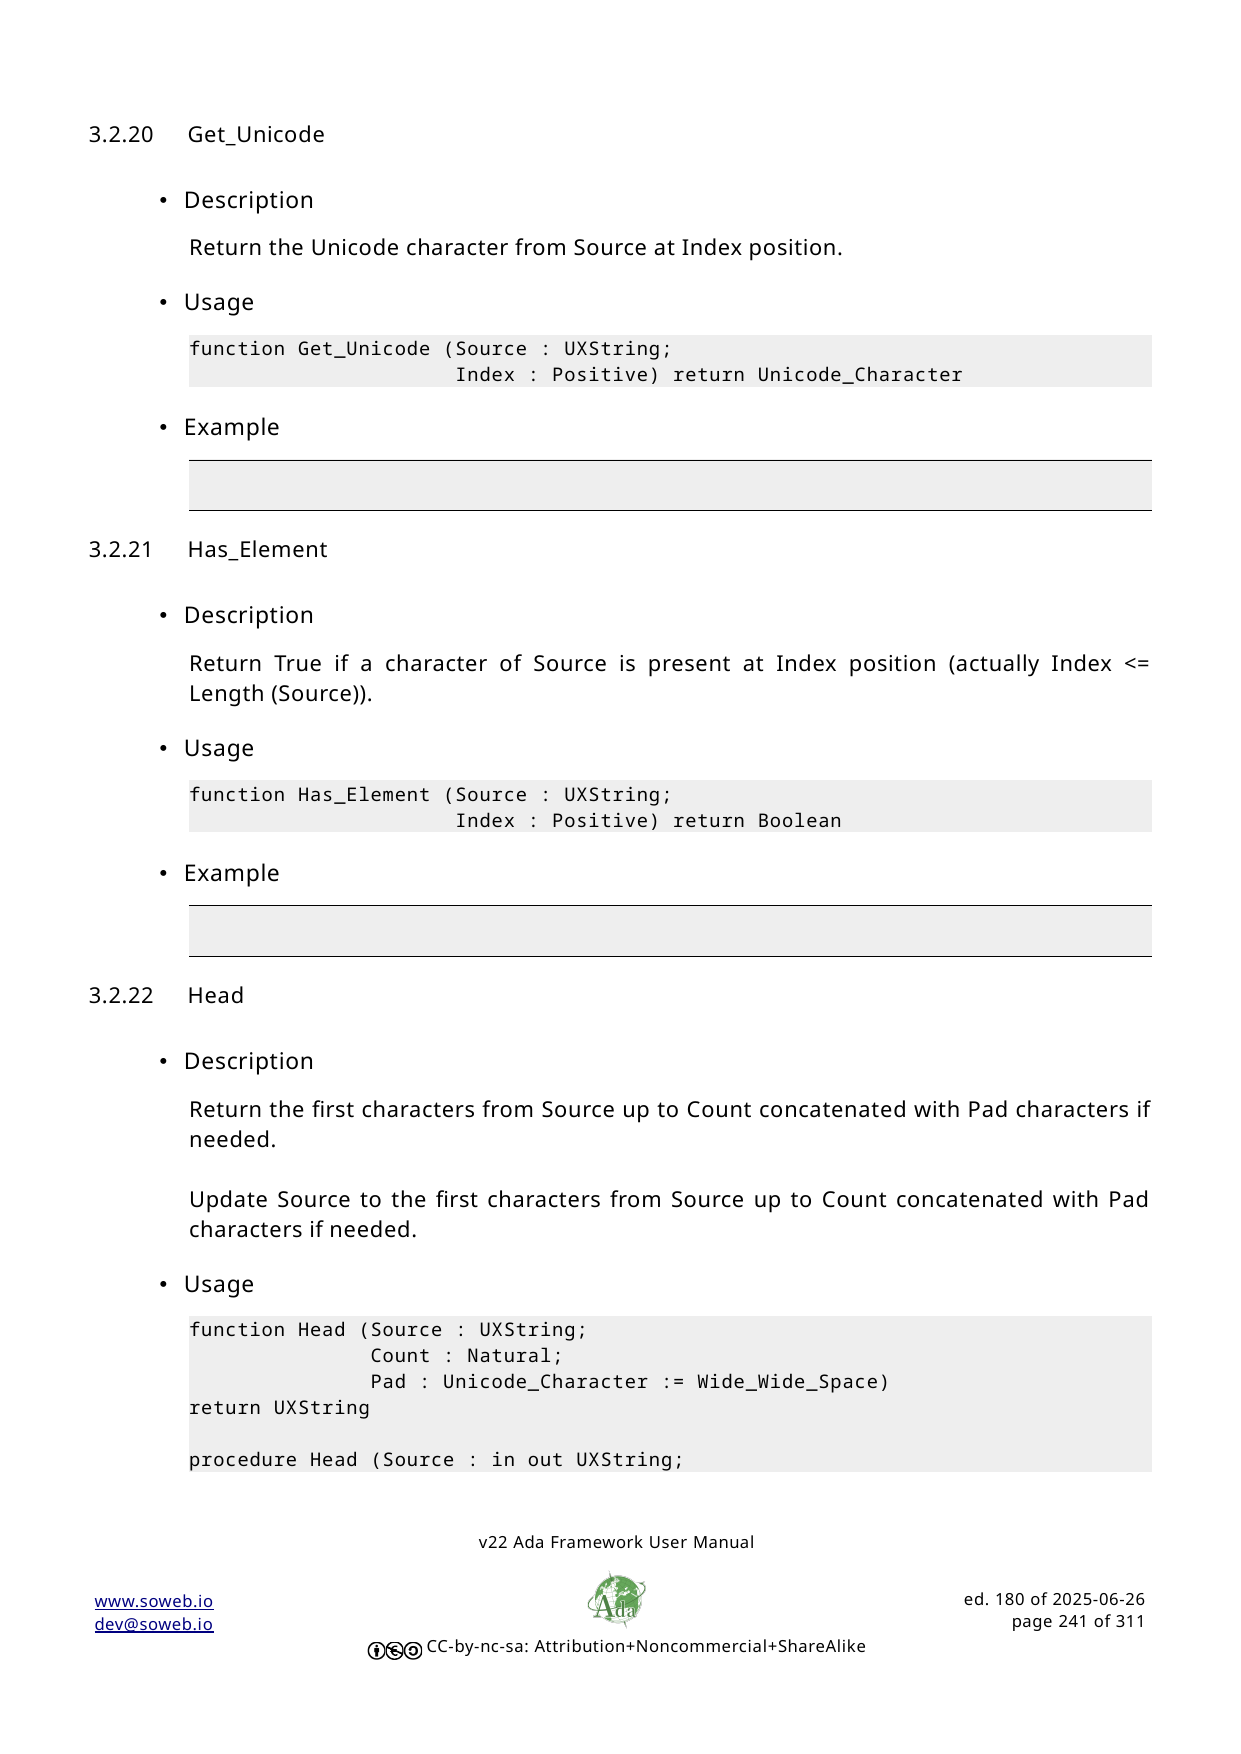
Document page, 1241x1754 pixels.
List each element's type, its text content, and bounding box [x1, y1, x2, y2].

text Return the Unicode character from Source at Index position. [189, 232, 1152, 262]
subtitle Description [159, 1044, 1152, 1076]
subtitle Head [88, 980, 1152, 1021]
subtitle Usage [159, 1267, 1152, 1298]
text return UXString [189, 1394, 1152, 1420]
text function Head (Source : UXString; [189, 1316, 1152, 1342]
text Update Source to the first characters from Source up to Count concatenated with Pad characters if needed. [189, 1183, 1152, 1243]
picture [587, 1570, 646, 1629]
text Return True if a character of Source is present at Index position (actually Index <= Length (Source)). [189, 648, 1152, 708]
text function Has_Element (Source : UXString; [189, 780, 1152, 806]
text Count : Natural; [189, 1342, 1152, 1368]
text Return the first characters from Source up to Count concatenated with Pad characters if needed. [189, 1093, 1152, 1153]
subtitle Has_Element [88, 534, 1152, 575]
subtitle Get_Unicode [88, 118, 1152, 159]
text function Get_Unicode (Source : UXString; [189, 335, 1152, 361]
text Pad : Unicode_Character := Wide_Wide_Space) [189, 1368, 1152, 1394]
text Index : Positive) return Unicode_Character [189, 361, 1152, 387]
subtitle Description [159, 183, 1152, 214]
subtitle Usage [159, 731, 1152, 763]
subtitle Example [159, 411, 1152, 442]
subtitle Description [159, 599, 1152, 630]
text Index : Positive) return Boolean [189, 806, 1152, 832]
subtitle Example [159, 856, 1152, 887]
text procedure Head (Source : in out UXString; [189, 1446, 1152, 1472]
picture [367, 1642, 423, 1660]
subtitle Usage [159, 286, 1152, 317]
